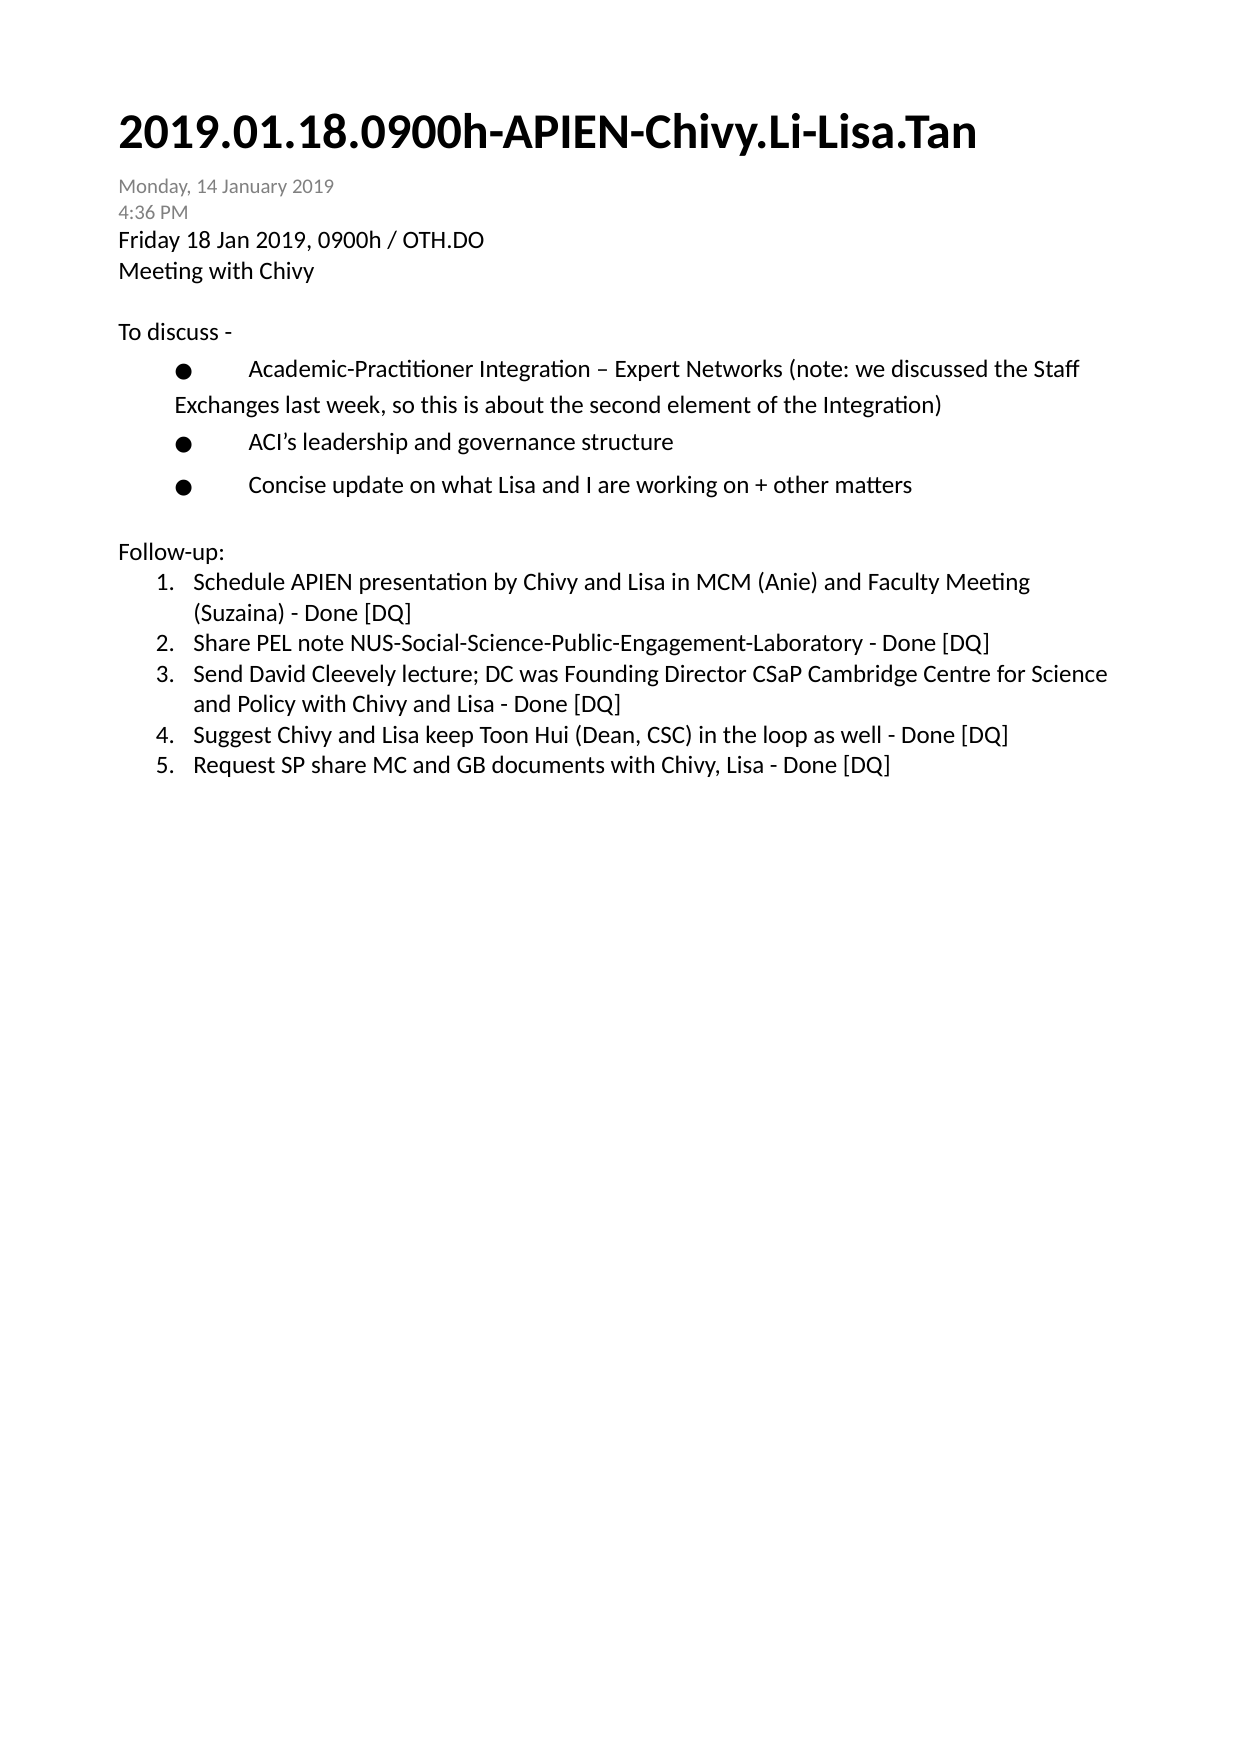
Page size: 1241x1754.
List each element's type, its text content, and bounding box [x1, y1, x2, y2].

list Share PEL note NUS-Social-Science-Public-Engagement-Laboratory - Done [DQ] [156, 627, 1122, 658]
list Schedule APIEN presentation by Chivy and Lisa in MCM (Anie) and Faculty Meeting (Suzaina) - Done [DQ] [156, 566, 1122, 627]
text Follow-up: [118, 536, 1122, 566]
list ACI’s leadership and governance structure [174, 420, 1122, 462]
list Concise update on what Lisa and I are working on + other matters [174, 462, 1122, 505]
subtitle 2019.01.18.0900h-APIEN-Chivy.Li-Lisa.Tan [118, 100, 1122, 161]
text 4:36 PM [118, 199, 1122, 224]
list Send David Cleevely lecture; DC was Founding Director CSaP Cambridge Centre for Science and Policy with Chivy and Lisa - Done [DQ] [156, 658, 1122, 719]
list Suggest Chivy and Lisa keep Toon Hui (Dean, CSC) in the loop as well - Done [DQ] [156, 719, 1122, 749]
list Request SP share MC and GB documents with Chivy, Lisa - Done [DQ] [156, 749, 1122, 780]
text Monday, 14 January 2019 [118, 173, 1122, 199]
list Academic-Practitioner Integration – Expert Networks (note: we discussed the Staff Exchanges last week, so this is about the second element of the Integration) [174, 346, 1122, 420]
text Meeting with Chivy [118, 255, 1122, 285]
text To discuss - [118, 316, 1122, 346]
text Friday 18 Jan 2019, 0900h / OTH.DO [118, 224, 1122, 255]
